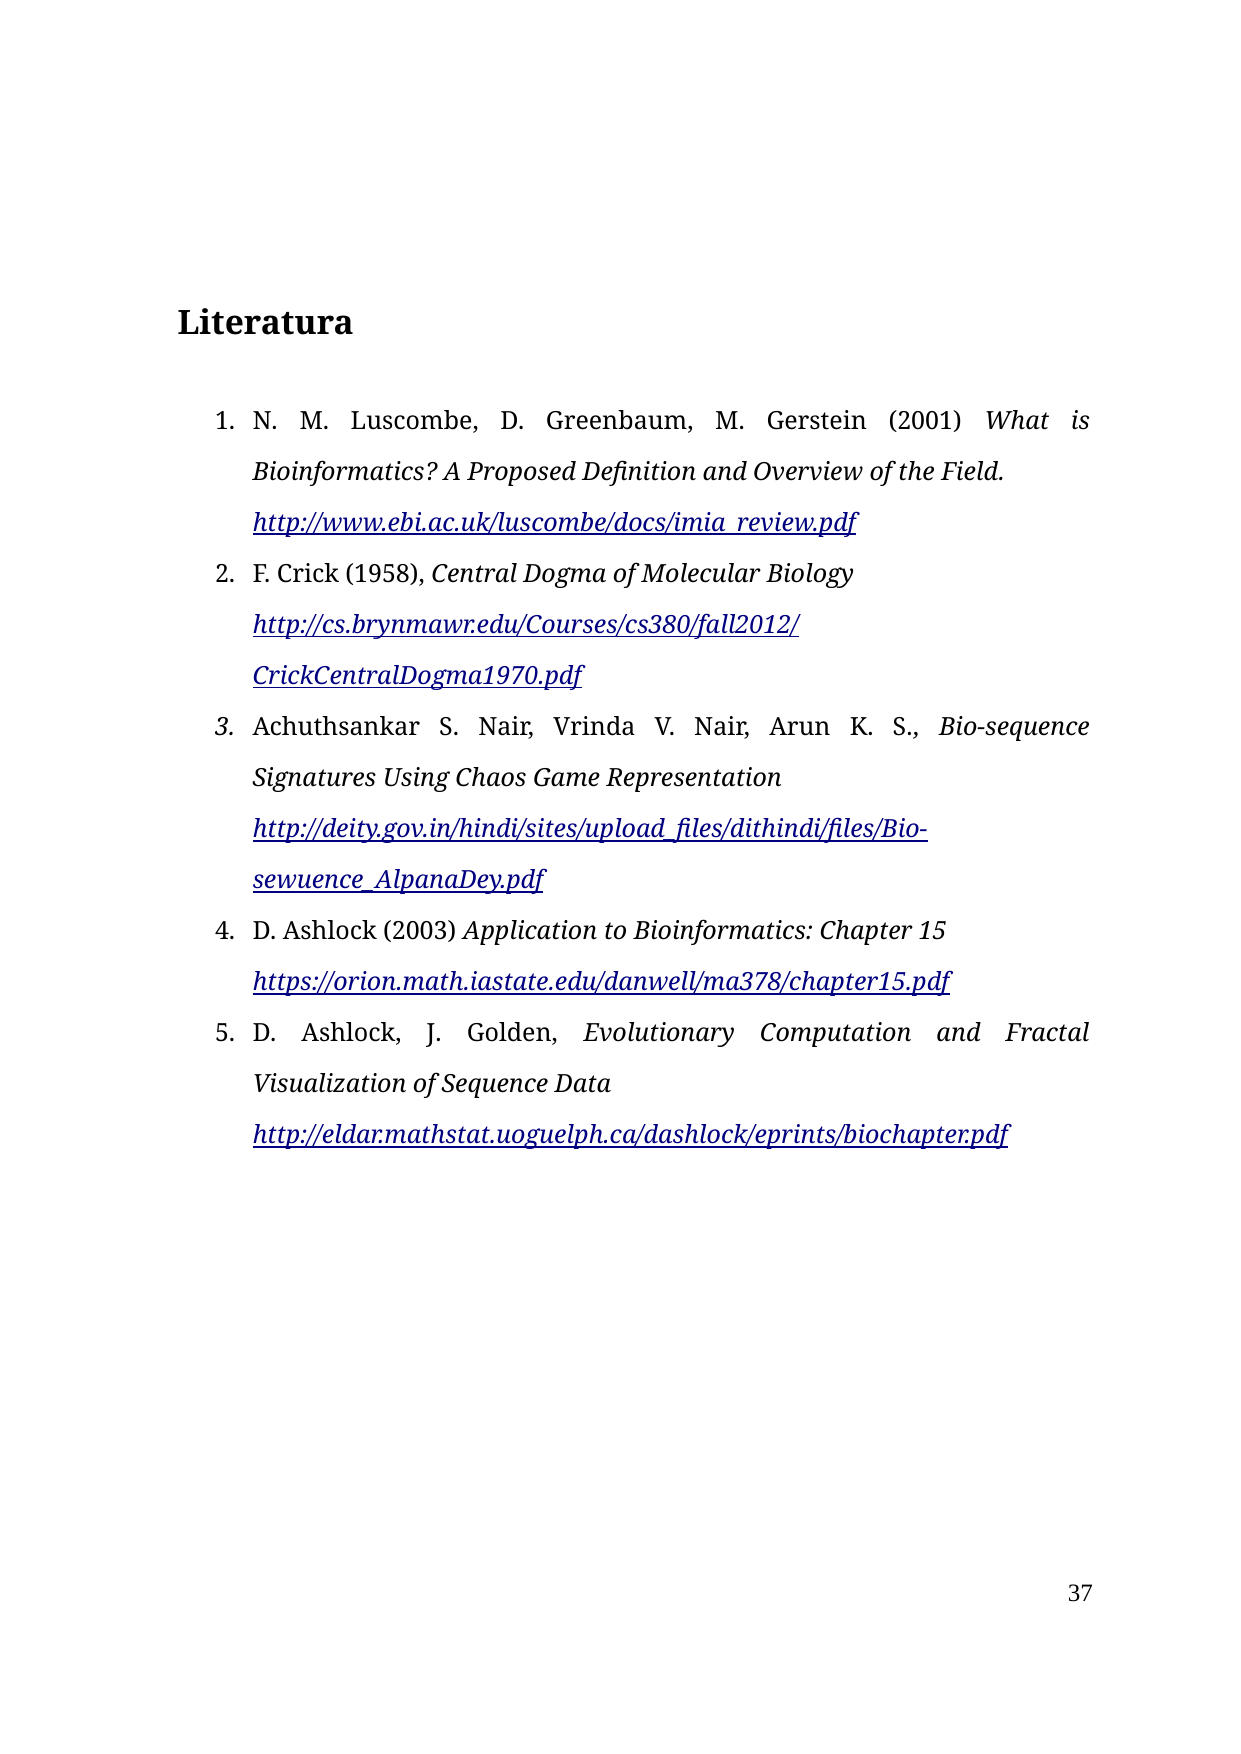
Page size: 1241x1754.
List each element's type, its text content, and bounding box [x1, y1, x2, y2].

list https://orion.math.iastate.edu/danwell/ma378/chapter15.pdf [215, 964, 1093, 998]
list http://deity.gov.in/hindi/sites/upload_files/dithindi/files/Bio-sewuence_AlpanaDey.pdf [215, 811, 1093, 896]
list D. Ashlock (2003) Application to Bioinformatics: Chapter 15 [215, 913, 1093, 947]
list http://cs.brynmawr.edu/Courses/cs380/fall2012/CrickCentralDogma1970.pdf [215, 607, 1093, 692]
list F. Crick (1958), Central Dogma of Molecular Biology [215, 556, 1093, 590]
list D. Ashlock, J. Golden, Evolutionary Computation and Fractal Visualization of Sequence Data [215, 1015, 1093, 1100]
subtitle Literatura [177, 299, 1093, 344]
list http://eldar.mathstat.uoguelph.ca/dashlock/eprints/biochapter.pdf [215, 1117, 1093, 1151]
list http://www.ebi.ac.uk/luscombe/docs/imia_review.pdf [215, 505, 1093, 539]
list N. M. Luscombe, D. Greenbaum, M. Gerstein (2001) What is Bioinformatics? A Proposed Definition and Overview of the Field. [215, 403, 1093, 488]
list Achuthsankar S. Nair, Vrinda V. Nair, Arun K. S., Bio-sequence Signatures Using Chaos Game Representation [215, 709, 1093, 794]
